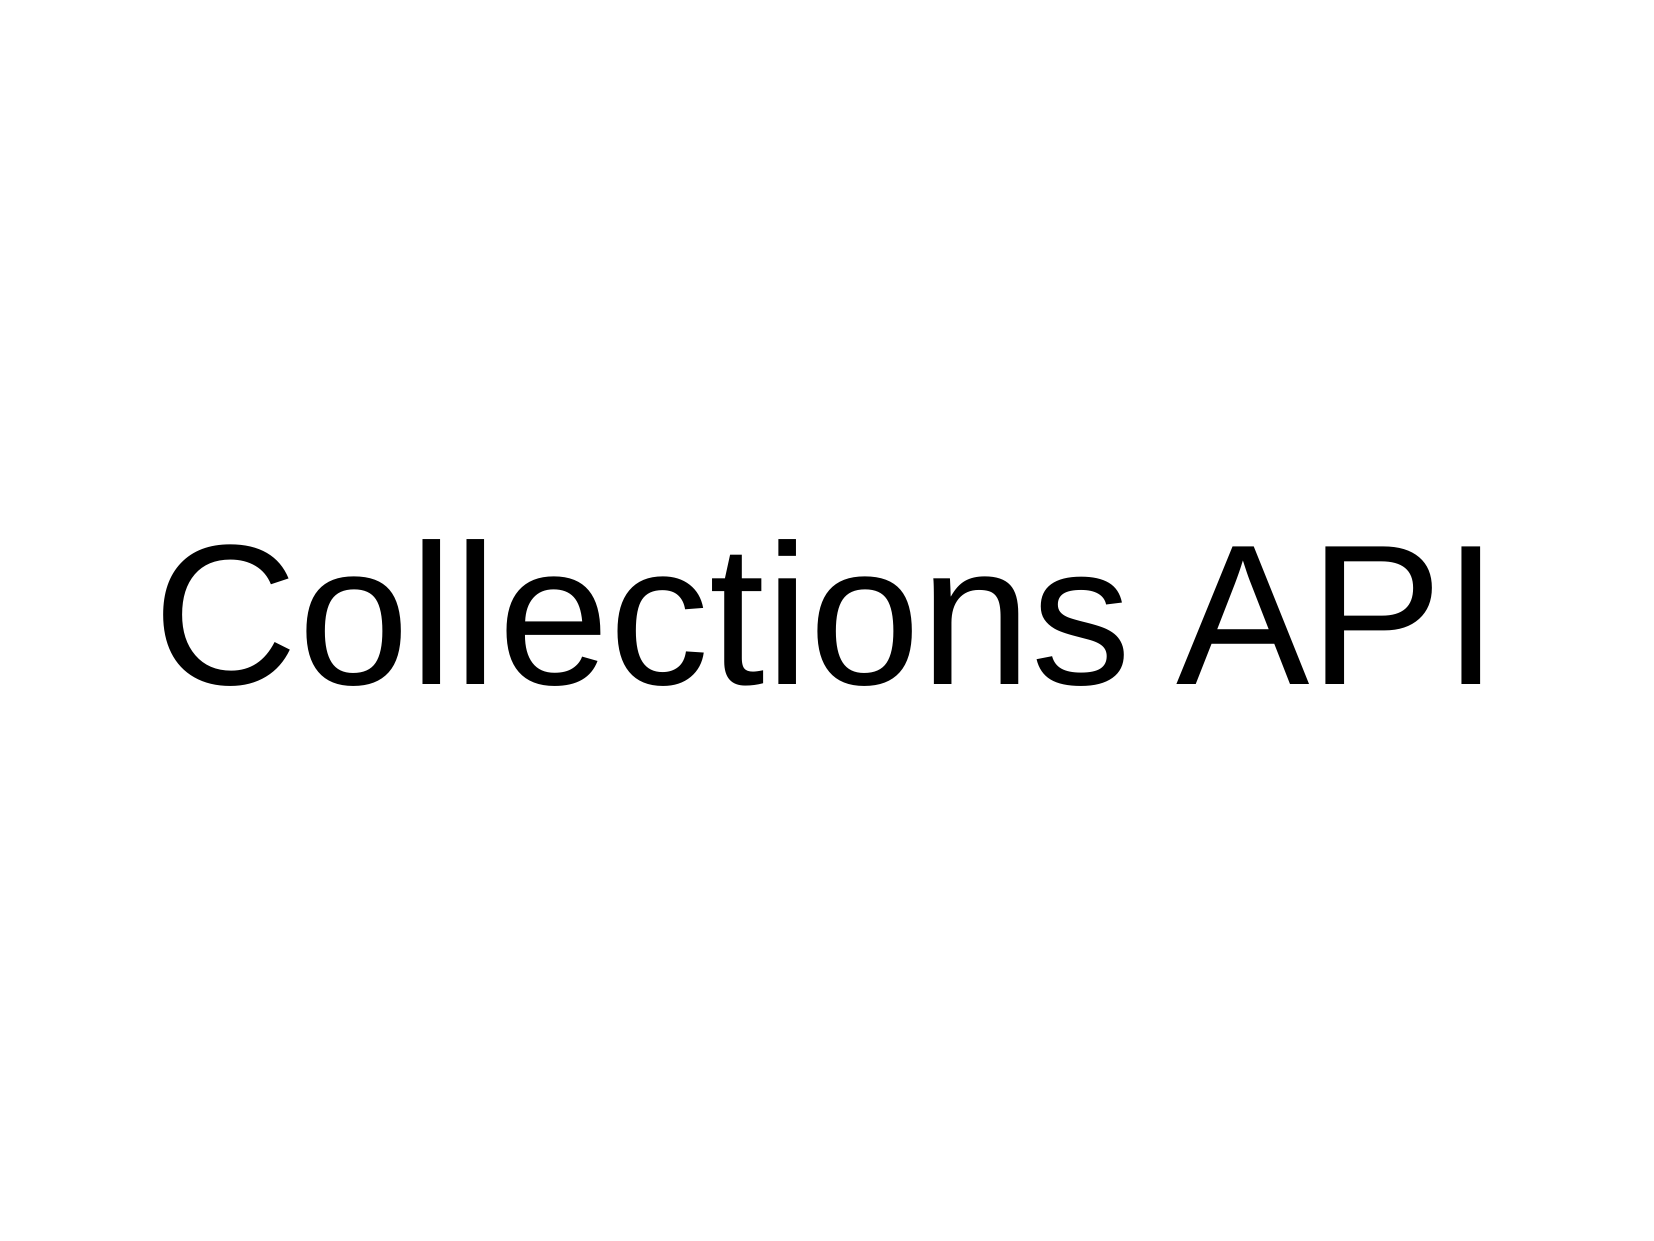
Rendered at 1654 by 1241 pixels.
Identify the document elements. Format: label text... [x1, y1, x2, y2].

subtitle Collections API [82, 49, 1571, 1182]
